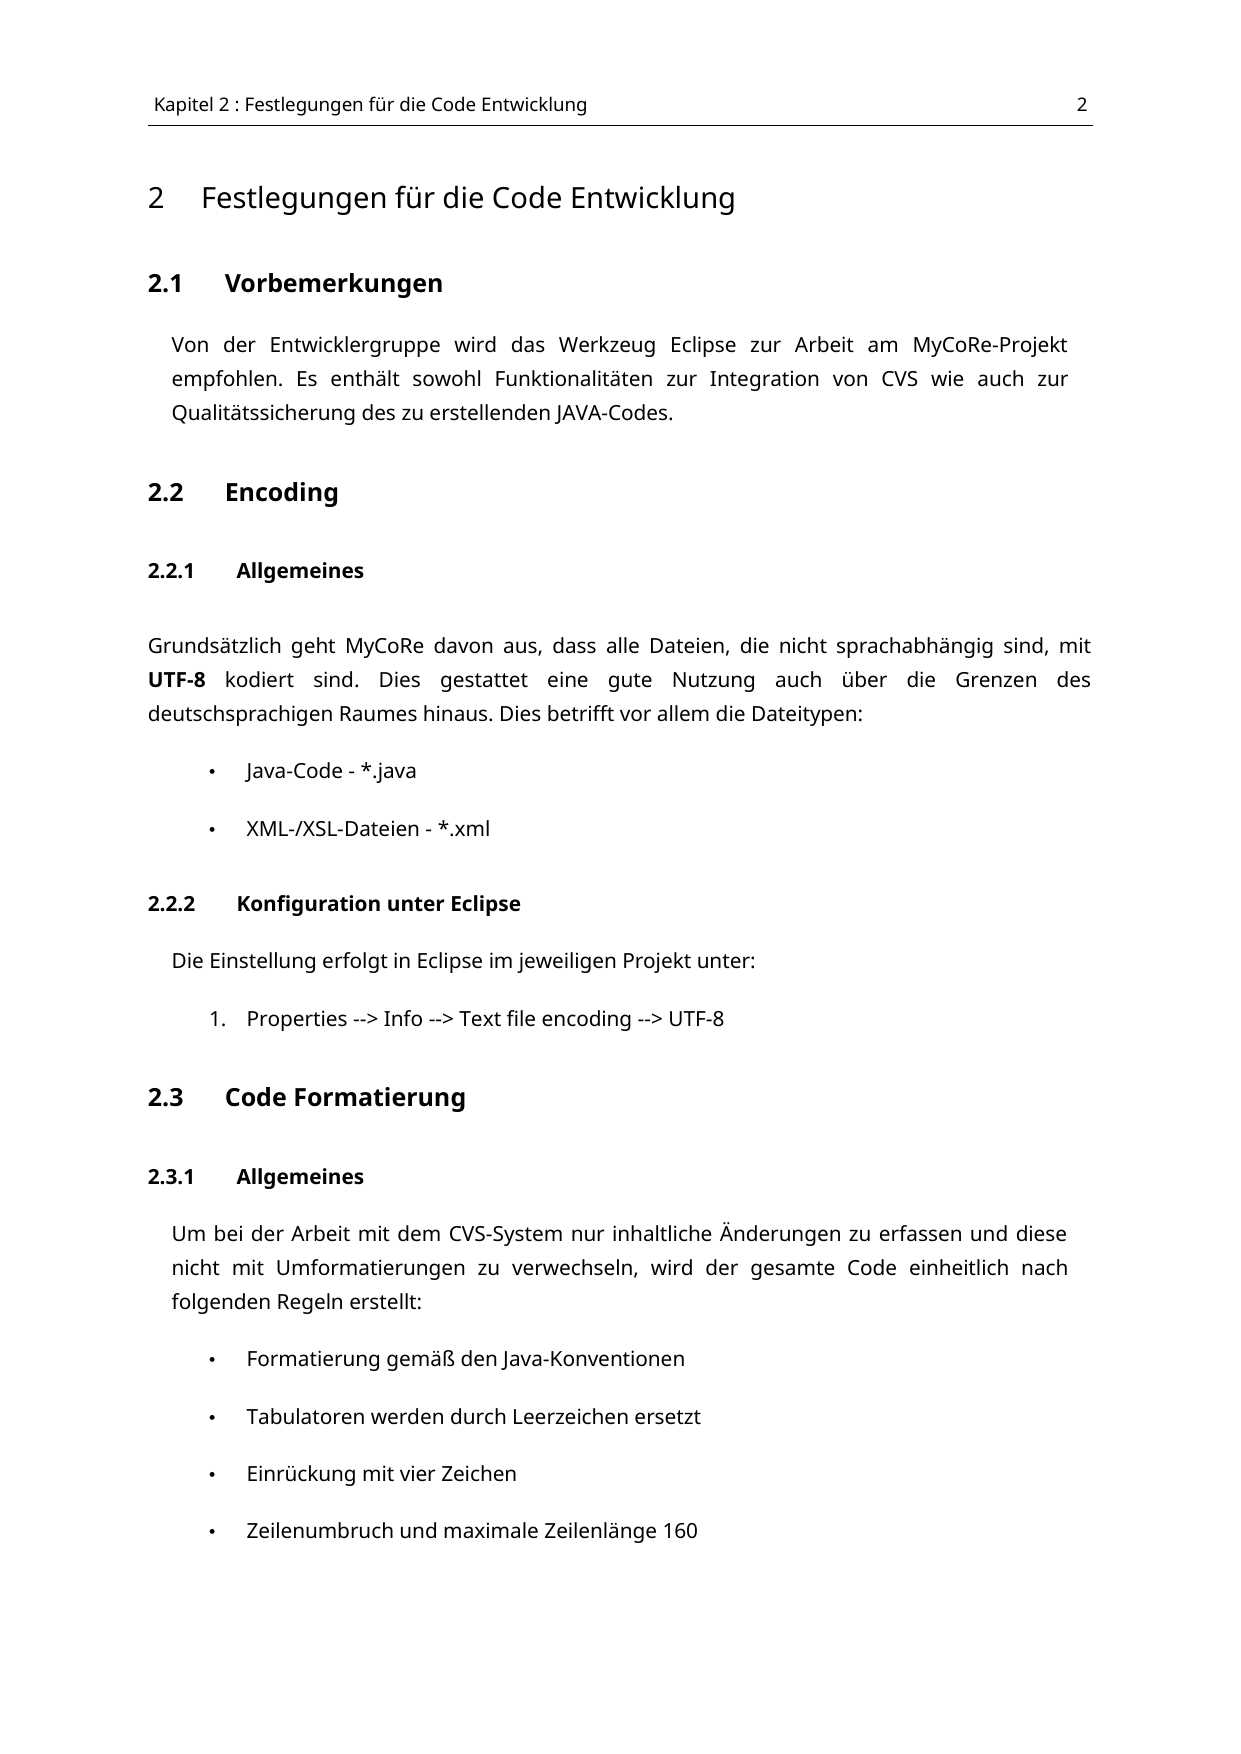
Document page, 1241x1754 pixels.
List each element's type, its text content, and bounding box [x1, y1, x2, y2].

text Die Einstellung erfolgt in Eclipse im jeweiligen Projekt unter: [171, 946, 1069, 974]
subtitle Code Formatierung [148, 1080, 1092, 1114]
list XML-/XSL-Dateien - *.xml [209, 814, 1069, 842]
list Tabulatoren werden durch Leerzeichen ersetzt [209, 1402, 1069, 1430]
list Properties --> Info --> Text file encoding --> UTF-8 [209, 1004, 1069, 1032]
subtitle Vorbemerkungen [148, 266, 1092, 300]
list Einrückung mit vier Zeichen [209, 1459, 1069, 1487]
subtitle Encoding [148, 474, 1092, 508]
subtitle Konfiguration unter Eclipse [148, 889, 1092, 917]
subtitle Grundsätzlich geht MyCoRe davon aus, dass alle Dateien, die nicht sprachabhängig sind, mit UTF-8 kodiert sind. Dies gestattet eine gute Nutzung auch über die Grenzen des deutschsprachigen Raumes hinaus. Dies betrifft vor allem die Dateitypen: [148, 631, 1092, 727]
list Java-Code - *.java [209, 756, 1069, 785]
text Von der Entwicklergruppe wird das Werkzeug Eclipse zur Arbeit am MyCoRe-Projekt empfohlen. Es enthält sowohl Funktionalitäten zur Integration von CVS wie auch zur Qualitätssicherung des zu erstellenden JAVA-Codes. [171, 330, 1069, 426]
subtitle Allgemeines [148, 556, 1092, 584]
list Zeilenumbruch und maximale Zeilenlänge 160 [209, 1517, 1069, 1545]
text Um bei der Arbeit mit dem CVS-System nur inhaltliche Änderungen zu erfassen und diese nicht mit Umformatierungen zu verwechseln, wird der gesamte Code einheitlich nach folgenden Regeln erstellt: [171, 1219, 1069, 1315]
subtitle Festlegungen für die Code Entwicklung [148, 177, 1092, 217]
subtitle Allgemeines [148, 1162, 1092, 1190]
list Formatierung gemäß den Java-Konventionen [209, 1344, 1069, 1373]
